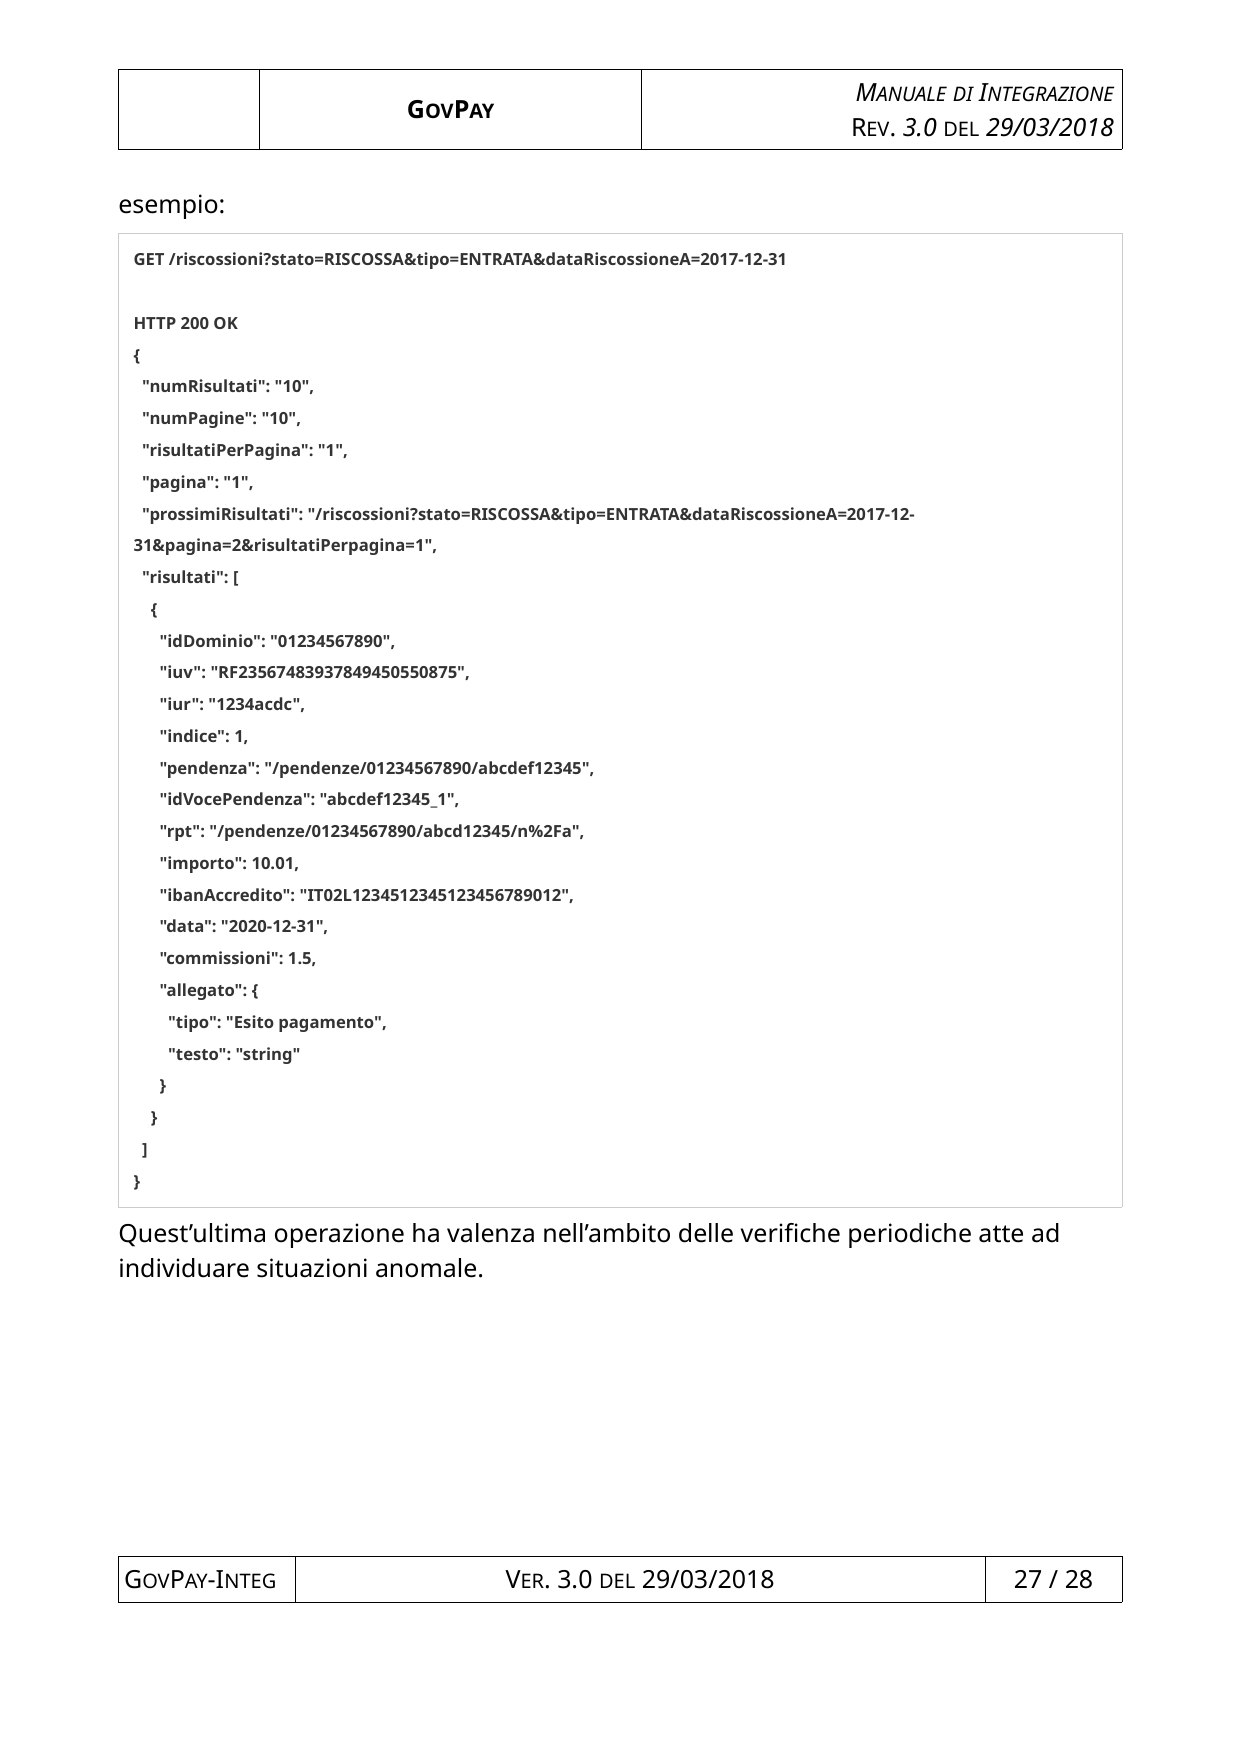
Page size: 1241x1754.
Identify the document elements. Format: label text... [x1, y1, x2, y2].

text "rpt": "/pendenze/01234567890/abcd12345/n%2Fa", [119, 805, 1122, 836]
text "pagina": "1", [119, 455, 1122, 487]
text "indice": 1, [119, 709, 1122, 741]
text { [119, 328, 1122, 360]
text "iur": "1234acdc", [119, 678, 1122, 709]
text } [119, 1154, 1122, 1207]
text { [119, 582, 1122, 614]
text esempio: [118, 186, 1122, 220]
text "risultatiPerPagina": "1", [119, 423, 1122, 455]
text "tipo": "Esito pagamento", [119, 995, 1122, 1027]
text Quest’ultima operazione ha valenza nell’ambito delle verifiche periodiche atte ad individuare situazioni anomale. [118, 1216, 1122, 1284]
text HTTP 200 OK [119, 296, 1122, 328]
text "prossimiRisultati": "/riscossioni?stato=RISCOSSA&tipo=ENTRATA&dataRiscossioneA=2017-12-31&pagina=2&risultatiPerpagina=1", [119, 487, 1122, 551]
text "numRisultati": "10", [119, 360, 1122, 392]
text } [119, 1059, 1122, 1091]
text "commissioni": 1.5, [119, 932, 1122, 963]
text ] [119, 1122, 1122, 1154]
text "pendenza": "/pendenze/01234567890/abcdef12345", [119, 741, 1122, 773]
text "data": "2020-12-31", [119, 900, 1122, 932]
text "testo": "string" [119, 1027, 1122, 1059]
text "numPagine": "10", [119, 392, 1122, 423]
text "allegato": { [119, 963, 1122, 995]
text "idDominio": "01234567890", [119, 614, 1122, 646]
text "idVocePendenza": "abcdef12345_1", [119, 773, 1122, 805]
text "ibanAccredito": "IT02L1234512345123456789012", [119, 868, 1122, 900]
text "importo": 10.01, [119, 836, 1122, 868]
text "iuv": "RF23567483937849450550875", [119, 646, 1122, 678]
text } [119, 1091, 1122, 1122]
text "risultati": [ [119, 551, 1122, 582]
text GET /riscossioni?stato=RISCOSSA&tipo=ENTRATA&dataRiscossioneA=2017-12-31 [119, 234, 1122, 264]
